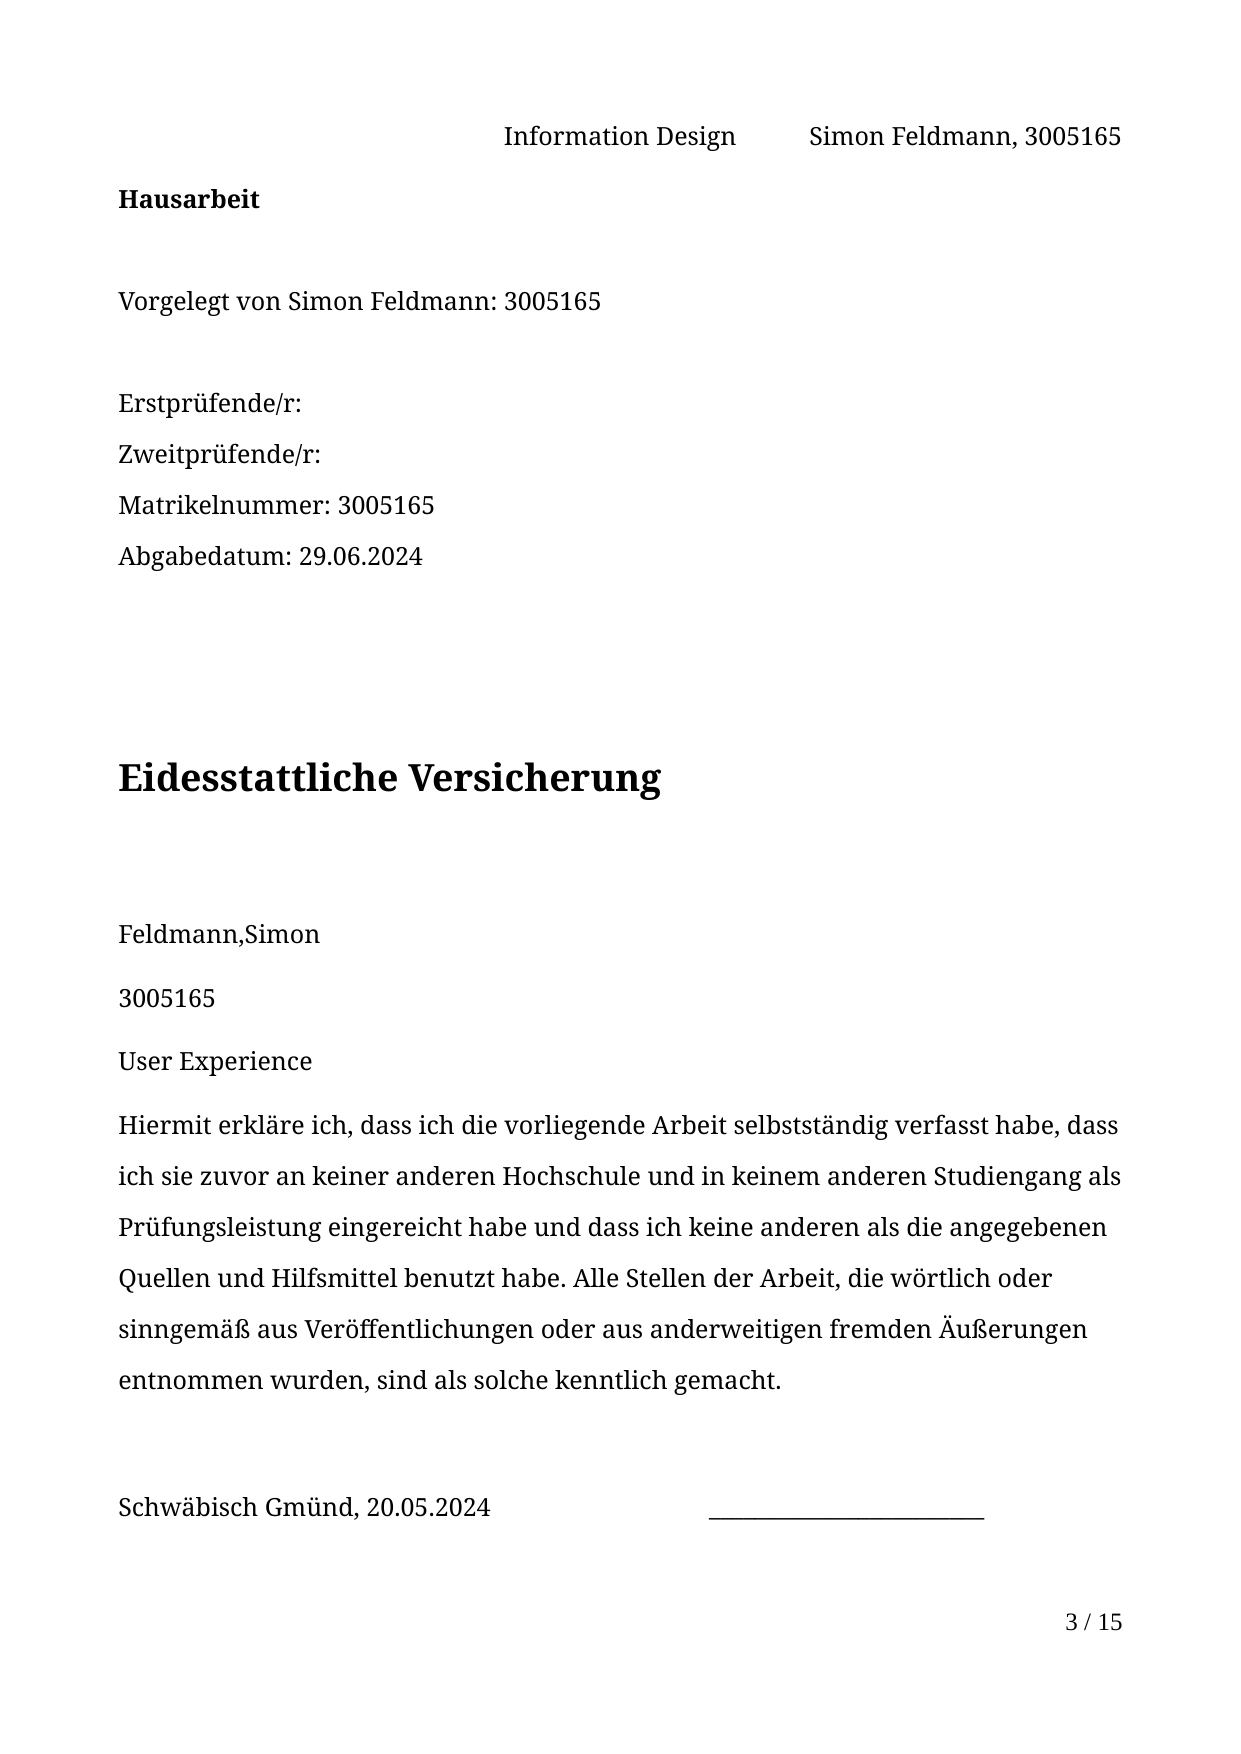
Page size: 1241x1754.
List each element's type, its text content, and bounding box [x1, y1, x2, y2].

text Abgabedatum: 29.06.2024 [118, 539, 1122, 573]
text Zweitprüfende/r: [118, 437, 1122, 471]
text Vorgelegt von Simon Feldmann: 3005165 [118, 284, 1122, 318]
text User Experience [118, 1044, 1122, 1078]
text 3005165 [118, 981, 1122, 1014]
text Hiermit erkläre ich, dass ich die vorliegende Arbeit selbstständig verfasst habe, dass ich sie zuvor an keiner anderen Hochschule und in keinem anderen Studiengang als Prüfungsleistung eingereicht habe und dass ich keine anderen als die angegebenen Quellen und Hilfsmittel benutzt habe. Alle Stellen der Arbeit, die wörtlich oder sinngemäß aus Veröffentlichungen oder aus anderweitigen fremden Äußerungen entnommen wurden, sind als solche kenntlich gemacht. [118, 1108, 1122, 1397]
text Feldmann,Simon [118, 917, 1122, 951]
text Schwäbisch Gmünd, 20.05.2024 ________________________ [118, 1490, 1122, 1524]
subtitle Eidesstattliche Versicherung [118, 751, 1122, 802]
text Matrikelnummer: 3005165 [118, 488, 1122, 522]
text Hausarbeit [118, 182, 1122, 216]
text Erstprüfende/r: [118, 386, 1122, 420]
